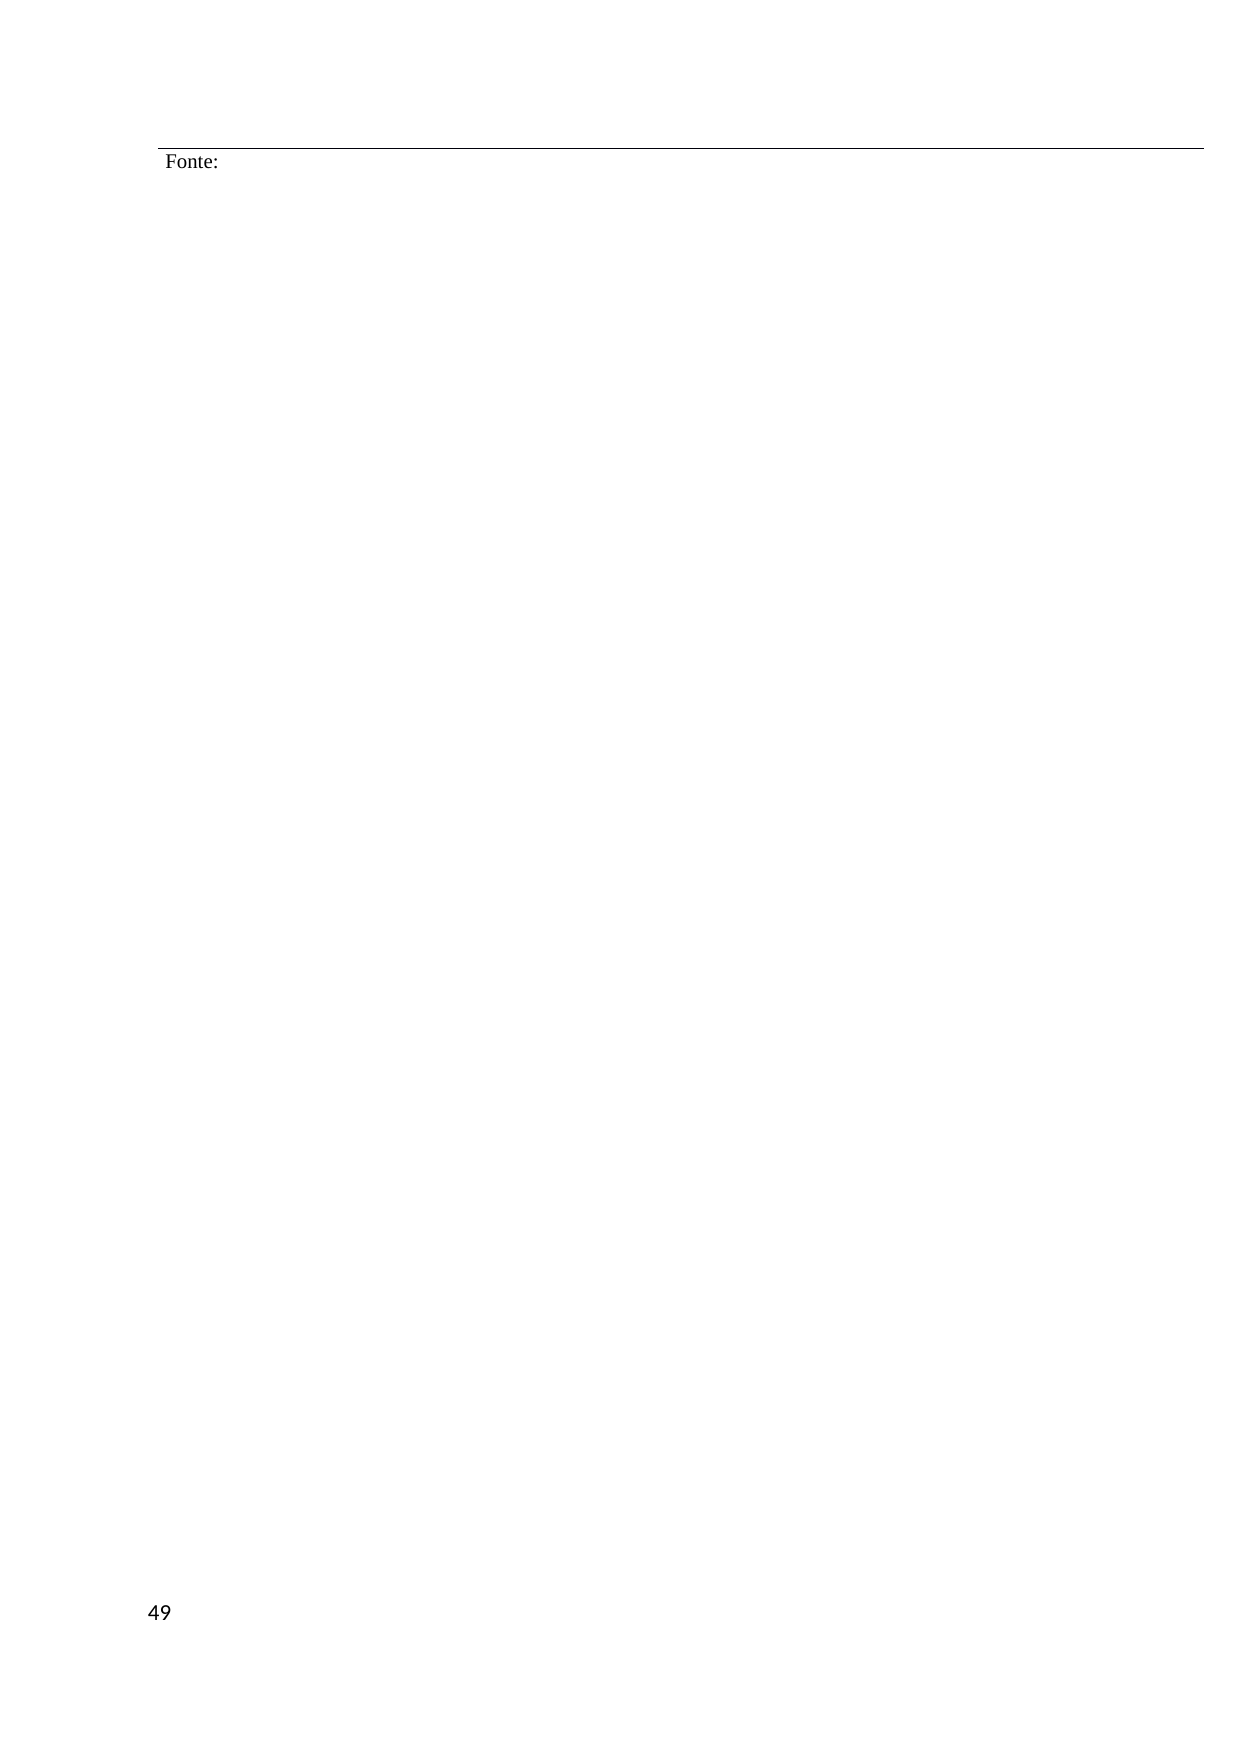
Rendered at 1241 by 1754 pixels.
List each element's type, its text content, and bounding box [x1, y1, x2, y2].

table_cell Fonte: [158, 149, 1204, 194]
